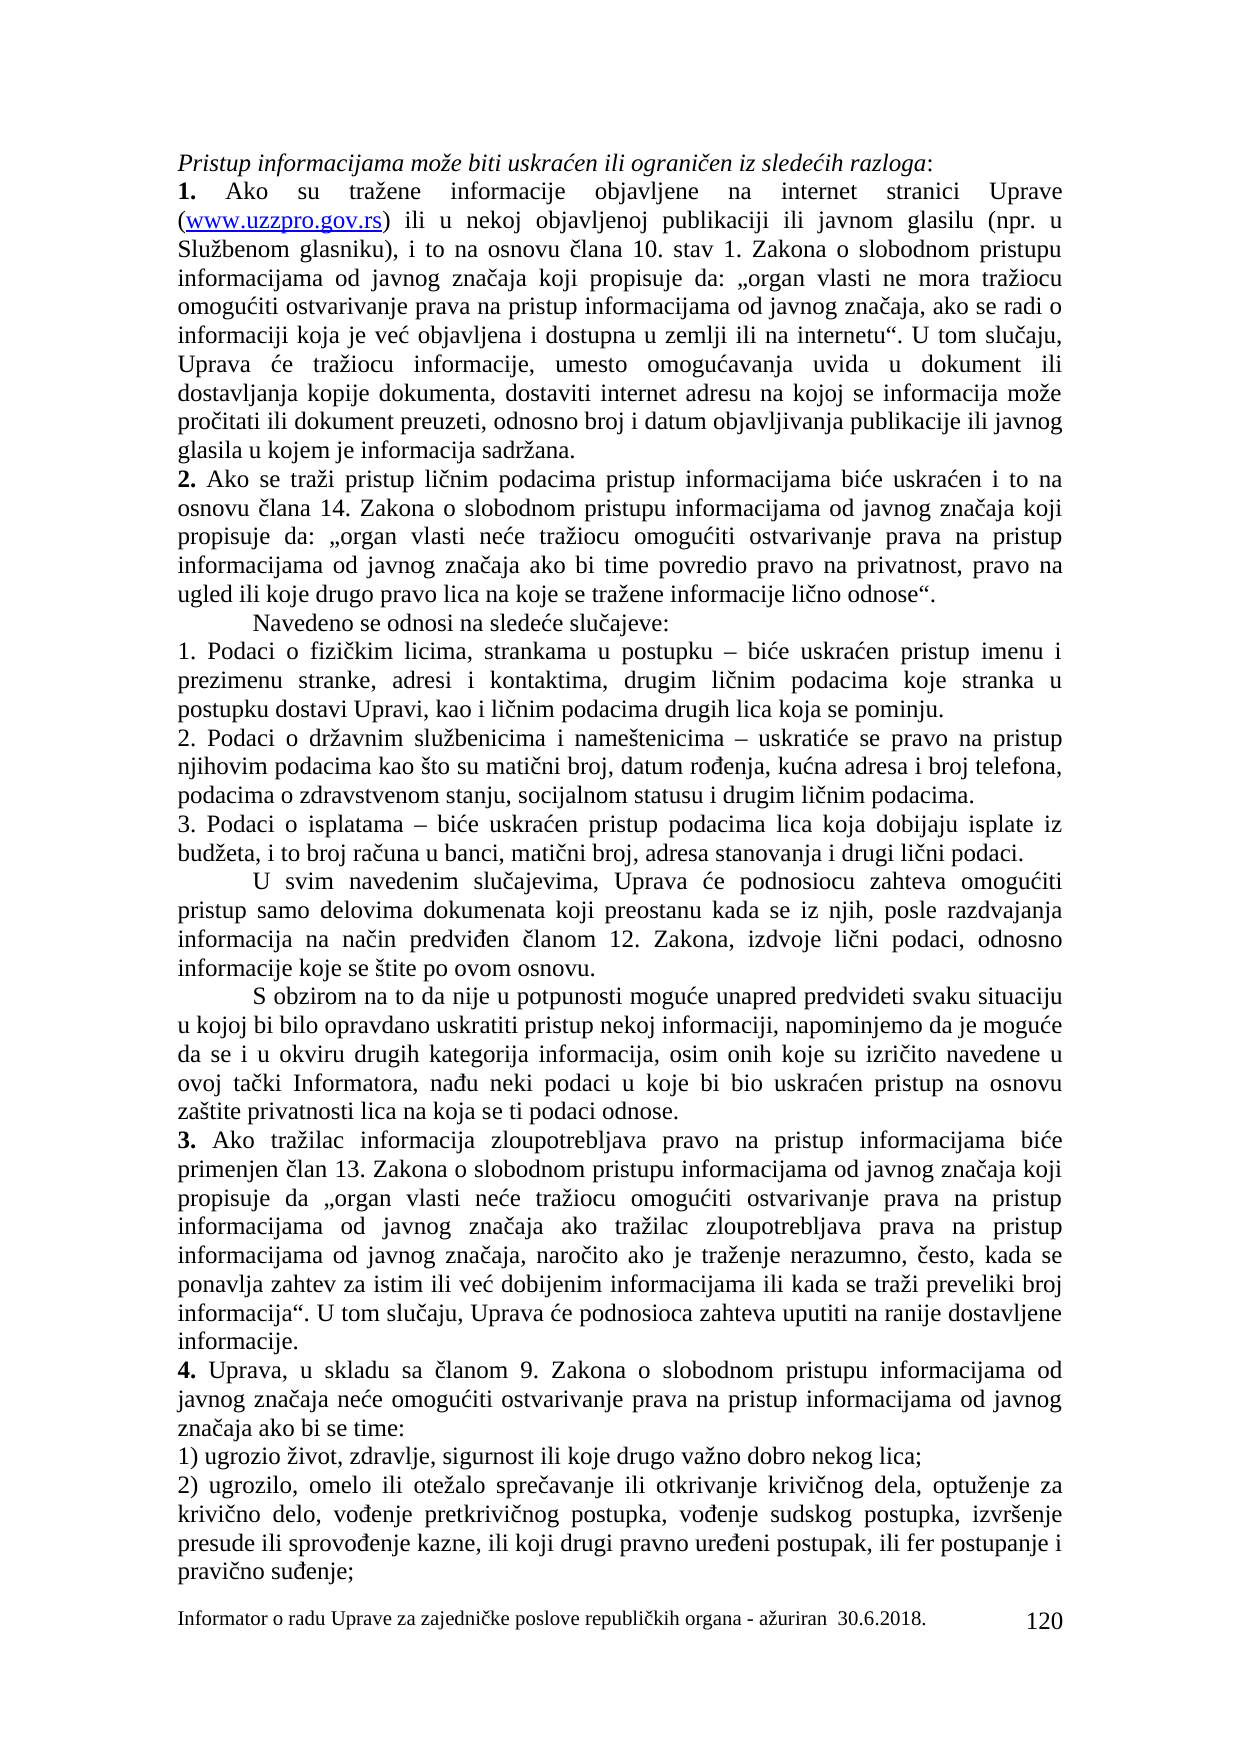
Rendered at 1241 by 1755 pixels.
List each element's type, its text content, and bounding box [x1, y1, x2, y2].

text 4. Uprava, u skladu sa članom 9. Zakona o slobodnom pristupu informacijama od javnog značaja neće omogućiti ostvarivanje prava na pristup informacijama od javnog značaja ako bi se time: [177, 1355, 1063, 1441]
text 1. Ako su tražene informacije objavlјene na internet stranici Uprave (www.uzzpro.gov.rs) ili u nekoj objavlјenoj publikaciji ili javnom glasilu (npr. u Službenom glasniku), i to na osnovu člana 10. stav 1. Zakona o slobodnom pristupu informacijama od javnog značaja koji propisuje da: „organ vlasti ne mora tražiocu omogućiti ostvarivanje prava na pristup informacijama od javnog značaja, ako se radi o informaciji koja je već objavlјena i dostupna u zemlјi ili na internetu“. U tom slučaju, Uprava će tražiocu informacije, umesto omogućavanja uvida u dokument ili dostavlјanja kopije dokumenta, dostaviti internet adresu na kojoj se informacija može pročitati ili dokument preuzeti, odnosno broj i datum objavlјivanja publikacije ili javnog glasila u kojem je informacija sadržana. [177, 176, 1063, 464]
text Navedeno se odnosi na sledeće slučajeve: [177, 608, 1063, 636]
text 1) ugrozio život, zdravlјe, sigurnost ili koje drugo važno dobro nekog lica; [177, 1441, 1063, 1470]
text 3. Podaci o isplatama – biće uskraćen pristup podacima lica koja dobijaju isplate iz budžeta, i to broj računa u banci, matični broj, adresa stanovanja i drugi lični podaci. [177, 809, 1063, 866]
text S obzirom na to da nije u potpunosti moguće unapred predvideti svaku situaciju u kojoj bi bilo opravdano uskratiti pristup nekoj informaciji, napominjemo da je moguće da se i u okviru drugih kategorija informacija, osim onih koje su izričito navedene u ovoj tački Informatora, nađu neki podaci u koje bi bio uskraćen pristup na osnovu zaštite privatnosti lica na koja se ti podaci odnose. [177, 981, 1063, 1125]
text 1. Podaci o fizičkim licima, strankama u postupku – biće uskraćen pristup imenu i prezimenu stranke, adresi i kontaktima, drugim ličnim podacima koje stranka u postupku dostavi Upravi, kao i ličnim podacima drugih lica koja se pominju. [177, 636, 1063, 723]
text 2. Podaci o državnim službenicima i nameštenicima – uskratiće se pravo na pristup njihovim podacima kao što su matični broj, datum rođenja, kućna adresa i broj telefona, podacima o zdravstvenom stanju, socijalnom statusu i drugim ličnim podacima. [177, 723, 1063, 809]
text U svim navedenim slučajevima, Uprava će podnosiocu zahteva omogućiti pristup samo delovima dokumenata koji preostanu kada se iz njih, posle razdvajanja informacija na način predviđen članom 12. Zakona, izdvoje lični podaci, odnosno informacije koje se štite po ovom osnovu. [177, 866, 1063, 981]
text 2. Ako se traži pristup ličnim podacima pristup informacijama biće uskraćen i to na osnovu člana 14. Zakona o slobodnom pristupu informacijama od javnog značaja koji propisuje da: „organ vlasti neće tražiocu omogućiti ostvarivanje prava na pristup informacijama od javnog značaja ako bi time povredio pravo na privatnost, pravo na ugled ili koje drugo pravo lica na koje se tražene informacije lično odnose“. [177, 464, 1063, 608]
text 2) ugrozilo, omelo ili otežalo sprečavanje ili otkrivanje krivičnog dela, optuženje za krivično delo, vođenje pretkrivičnog postupka, vođenje sudskog postupka, izvršenje presude ili sprovođenje kazne, ili koji drugi pravno uređeni postupak, ili fer postupanje i pravično suđenje; [177, 1470, 1063, 1585]
text 3. Ako tražilac informacija zloupotreblјava pravo na pristup informacijama biće primenjen član 13. Zakona o slobodnom pristupu informacijama od javnog značaja koji propisuje da „organ vlasti neće tražiocu omogućiti ostvarivanje prava na pristup informacijama od javnog značaja ako tražilac zloupotreblјava prava na pristup informacijama od javnog značaja, naročito ako je traženje nerazumno, često, kada se ponavlјa zahtev za istim ili već dobijenim informacijama ili kada se traži preveliki broj informacija“. U tom slučaju, Uprava će podnosioca zahteva uputiti na ranije dostavlјene informacije. [177, 1125, 1063, 1355]
text Pristup informacijama može biti uskraćen ili ograničen iz sledećih razloga: [177, 148, 1063, 176]
